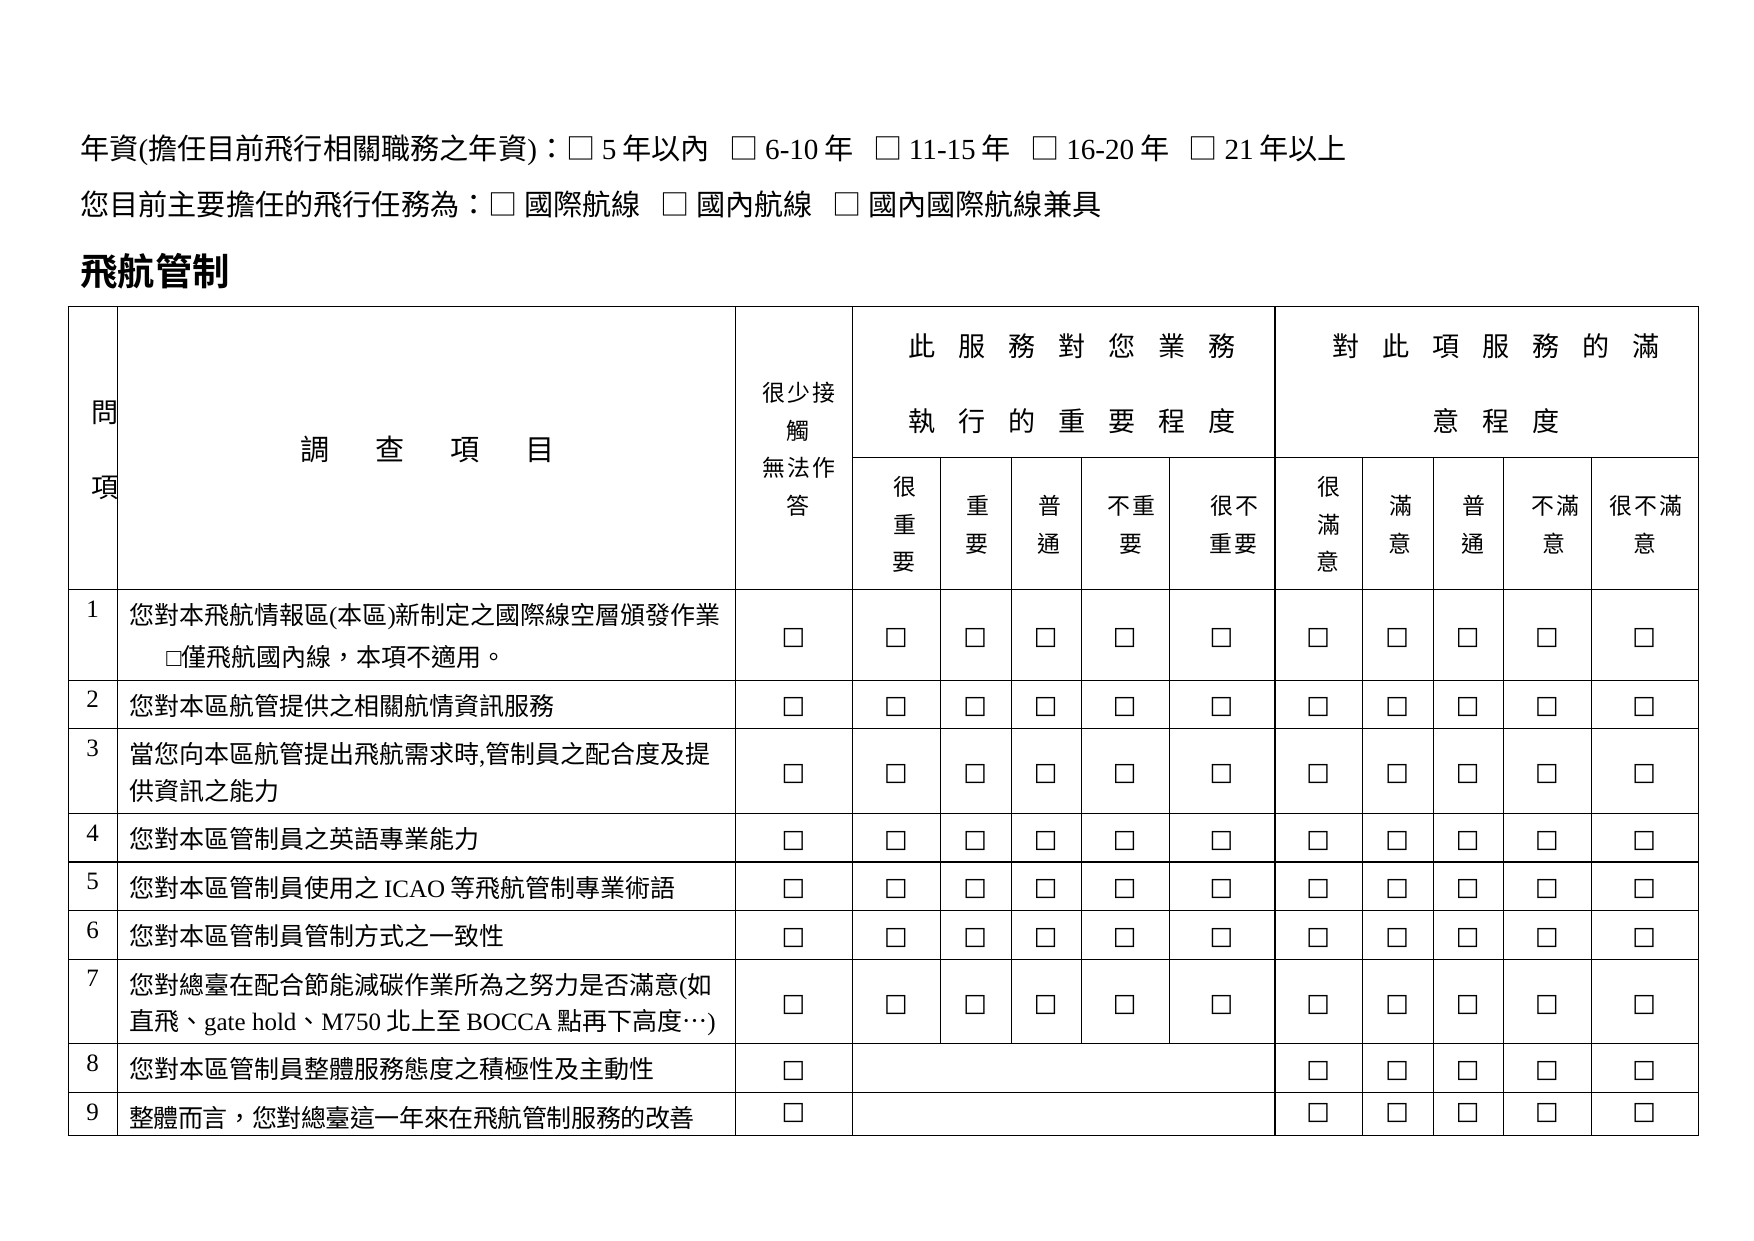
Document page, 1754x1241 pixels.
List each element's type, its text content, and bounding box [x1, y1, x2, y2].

table_cell 1 [69, 590, 117, 679]
table_cell □ [1504, 1044, 1591, 1092]
table_header 調 查 項 目 [118, 307, 735, 589]
table_cell □ [1170, 729, 1274, 813]
table_cell □ [736, 1044, 852, 1092]
table_cell 您對本區管制員之英語專業能力 [118, 814, 735, 861]
table_header 此服務對您業務執行的重要程度 [853, 307, 1274, 457]
table_cell □ [1170, 863, 1274, 910]
table_cell □ [1504, 960, 1591, 1043]
table_cell □ [1504, 911, 1591, 958]
table_cell [853, 1044, 1274, 1092]
table_cell 7 [69, 960, 117, 1043]
table_cell □ [1276, 1044, 1362, 1092]
table_cell 很滿意 [1276, 458, 1362, 589]
table_cell □ [1592, 590, 1698, 679]
table_cell □ [1276, 729, 1362, 813]
table_cell □ [1012, 590, 1081, 679]
table_cell [853, 1093, 1274, 1135]
table_cell □ [941, 590, 1011, 679]
table_cell 當您向本區航管提出飛航需求時,管制員之配合度及提供資訊之能力 [118, 729, 735, 813]
table_cell □ [1082, 729, 1169, 813]
table_cell □ [1434, 1093, 1503, 1135]
table_cell 您對本飛航情報區(本區)新制定之國際線空層頒發作業 □僅飛航國內線，本項不適用。 [118, 590, 735, 679]
table_cell 9 [69, 1093, 117, 1135]
table_cell □ [1363, 814, 1433, 861]
table_cell □ [853, 960, 940, 1043]
table_cell □ [941, 863, 1011, 910]
table_cell □ [1363, 960, 1433, 1043]
table_cell 重要 [941, 458, 1011, 589]
table_cell 您對本區管制員管制方式之一致性 [118, 911, 735, 958]
table_cell □ [1082, 814, 1169, 861]
table_cell □ [1592, 1093, 1698, 1135]
table_cell □ [1434, 729, 1503, 813]
table_cell 普通 [1434, 458, 1503, 589]
table_cell □ [1170, 590, 1274, 679]
table_cell □ [1434, 681, 1503, 728]
table_cell □ [1276, 681, 1362, 728]
table_cell 2 [69, 681, 117, 728]
table_cell □ [941, 960, 1011, 1043]
table_cell 很不滿意 [1592, 458, 1698, 589]
table_cell 不滿意 [1504, 458, 1591, 589]
table_cell 您對總臺在配合節能減碳作業所為之努力是否滿意(如直飛、gate hold、M750北上至BOCCA點再下高度…) [118, 960, 735, 1043]
table_cell □ [1082, 681, 1169, 728]
table_cell □ [1276, 863, 1362, 910]
table_cell 3 [69, 729, 117, 813]
table_cell □ [1363, 1093, 1433, 1135]
table_cell □ [736, 729, 852, 813]
table_cell □ [1012, 960, 1081, 1043]
table_cell 您對本區航管提供之相關航情資訊服務 [118, 681, 735, 728]
table_cell □ [941, 681, 1011, 728]
table_cell □ [1504, 1093, 1591, 1135]
table_cell □ [1363, 729, 1433, 813]
table_cell □ [736, 1093, 852, 1135]
table_cell □ [1012, 681, 1081, 728]
table_cell □ [1012, 863, 1081, 910]
table_cell □ [1082, 911, 1169, 958]
table_header 對此項服務的滿意程度 [1276, 307, 1698, 457]
table_cell □ [1363, 863, 1433, 910]
table_cell □ [1592, 911, 1698, 958]
table_cell □ [1170, 681, 1274, 728]
table_cell □ [1434, 590, 1503, 679]
table_cell □ [1434, 911, 1503, 958]
table_cell 普通 [1012, 458, 1081, 589]
table_cell 8 [69, 1044, 117, 1092]
table_cell □ [1276, 911, 1362, 958]
table_cell □ [853, 911, 940, 958]
table_cell □ [1012, 729, 1081, 813]
table_cell □ [1012, 911, 1081, 958]
table_cell □ [941, 814, 1011, 861]
table_cell □ [736, 681, 852, 728]
table_header 問 項 [69, 307, 117, 589]
table_cell □ [1082, 863, 1169, 910]
text 飛航管制 [80, 242, 1680, 296]
table_cell □ [1504, 863, 1591, 910]
table_cell □ [1082, 960, 1169, 1043]
table_cell □ [853, 729, 940, 813]
table_cell □ [853, 814, 940, 861]
table_cell □ [736, 863, 852, 910]
table_cell □ [941, 729, 1011, 813]
table_cell 4 [69, 814, 117, 861]
table_cell □ [1276, 590, 1362, 679]
table_cell □ [853, 681, 940, 728]
table_cell □ [1504, 590, 1591, 679]
table_cell □ [1592, 681, 1698, 728]
table_cell □ [1434, 960, 1503, 1043]
table_cell □ [1363, 681, 1433, 728]
table_cell □ [941, 911, 1011, 958]
text 年資(擔任目前飛行相關職務之年資)：□ 5年以內 □ 6-10年 □ 11-15年 □ 16-20年 □ 21年以上 [80, 126, 1680, 168]
table_cell □ [1012, 814, 1081, 861]
table_cell □ [1592, 814, 1698, 861]
table_cell □ [1363, 911, 1433, 958]
table_cell □ [1363, 590, 1433, 679]
table_cell □ [1276, 960, 1362, 1043]
table_cell □ [736, 960, 852, 1043]
table_cell □ [1170, 911, 1274, 958]
table_cell 不重要 [1082, 458, 1169, 589]
table_cell □ [736, 590, 852, 679]
table_cell □ [853, 590, 940, 679]
table_cell □ [1170, 814, 1274, 861]
table_cell □ [1504, 681, 1591, 728]
table_cell □ [1276, 814, 1362, 861]
table_cell 很重要 [853, 458, 940, 589]
table_cell □ [1434, 863, 1503, 910]
table_cell □ [1434, 814, 1503, 861]
table_cell 很不重要 [1170, 458, 1274, 589]
table_cell □ [1082, 590, 1169, 679]
table_cell □ [1276, 1093, 1362, 1135]
table_cell □ [1592, 1044, 1698, 1092]
table_cell 6 [69, 911, 117, 958]
table_cell □ [1592, 863, 1698, 910]
table_cell □ [736, 911, 852, 958]
table_cell 滿意 [1363, 458, 1433, 589]
table_cell □ [853, 863, 940, 910]
table_cell 整體而言，您對總臺這一年來在飛航管制服務的改善 [118, 1093, 735, 1135]
table_cell □ [1592, 729, 1698, 813]
table_cell 您對本區管制員整體服務態度之積極性及主動性 [118, 1044, 735, 1092]
table_cell □ [1170, 960, 1274, 1043]
table_cell □ [1363, 1044, 1433, 1092]
table_cell □ [1434, 1044, 1503, 1092]
text 您目前主要擔任的飛行任務為：□ 國際航線 □ 國內航線 □ 國內國際航線兼具 [80, 181, 1680, 223]
table_cell □ [1592, 960, 1698, 1043]
table_header 很少接觸 無法作答 [736, 307, 852, 589]
table_cell 5 [69, 863, 117, 910]
table_cell 您對本區管制員使用之ICAO等飛航管制專業術語 [118, 863, 735, 910]
table_cell □ [736, 814, 852, 861]
table_cell □ [1504, 814, 1591, 861]
table_cell □ [1504, 729, 1591, 813]
